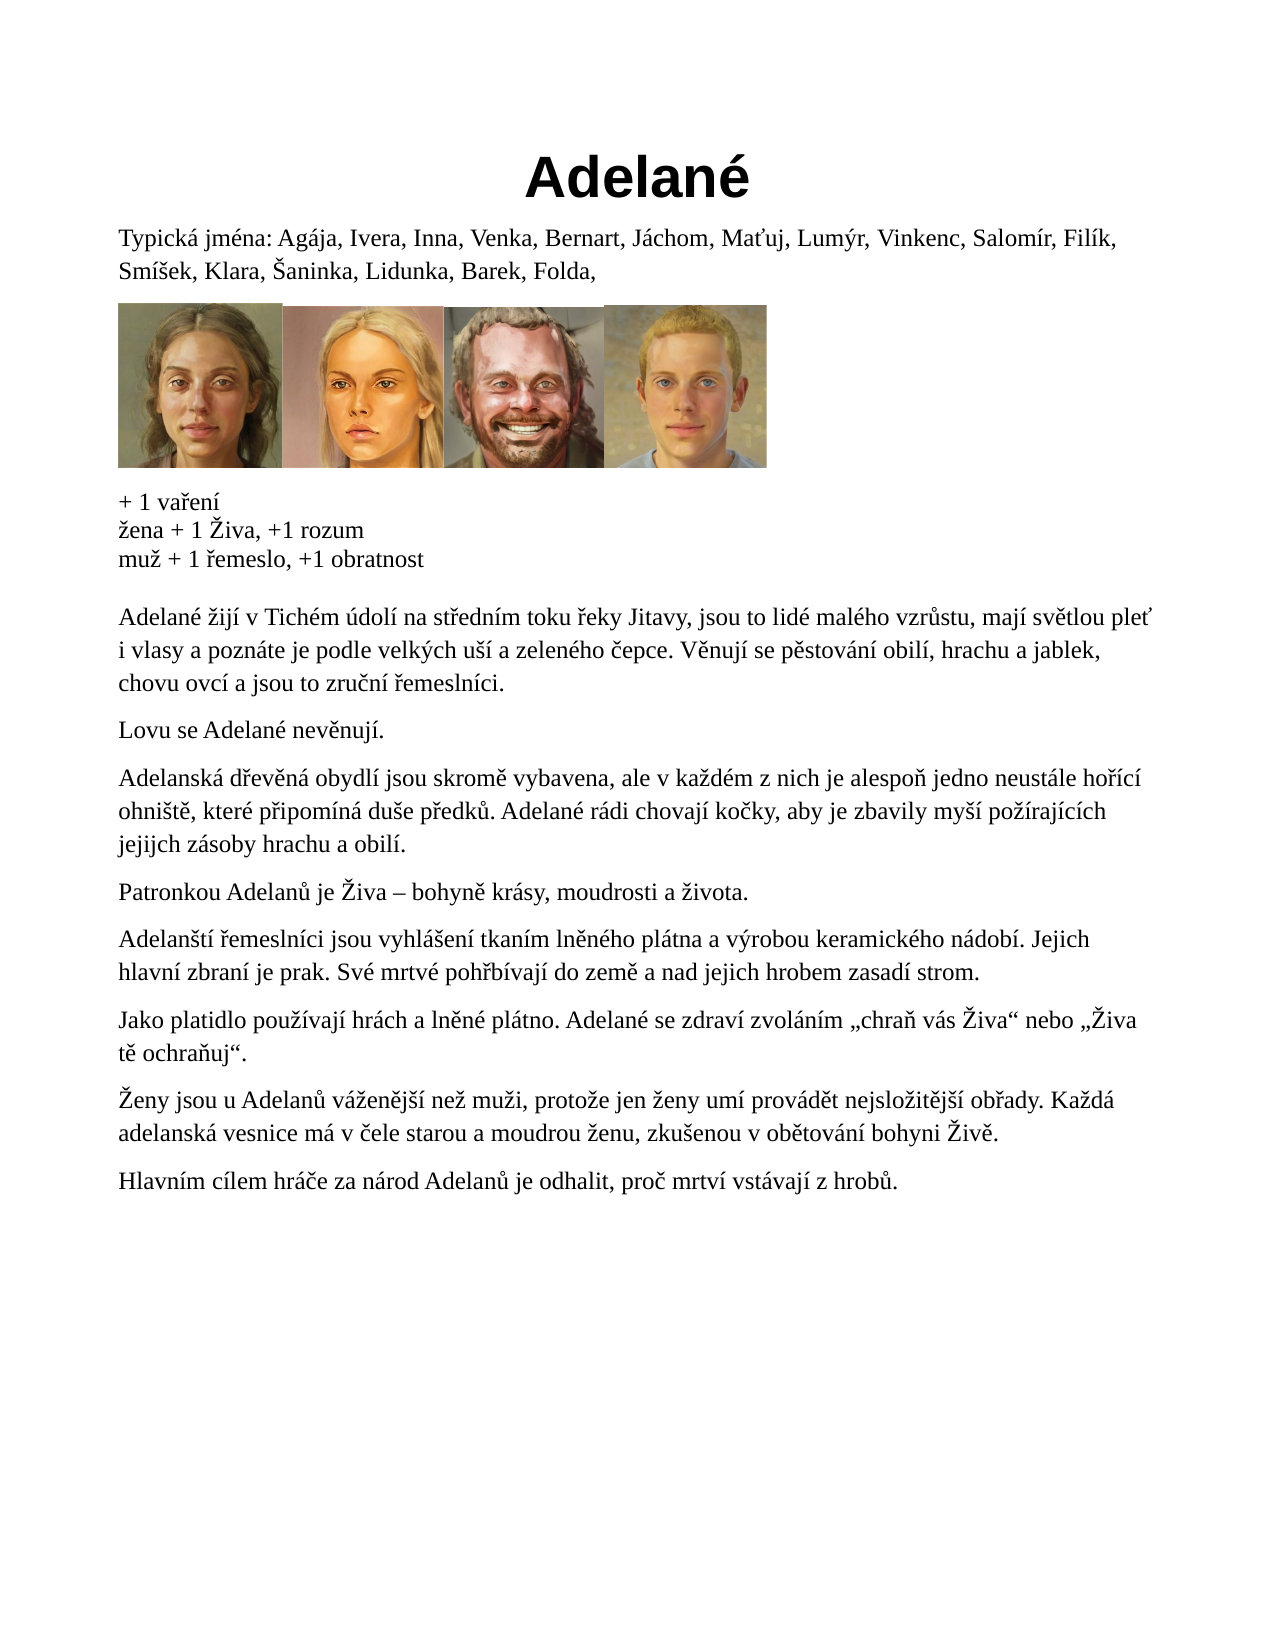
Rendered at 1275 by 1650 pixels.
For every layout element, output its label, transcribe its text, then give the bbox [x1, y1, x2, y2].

text Typická jména: Agája, Ivera, Inna, Venka, Bernart, Jáchom, Maťuj, Lumýr, Vinkenc, Salomír, Filík, Smíšek, Klara, Šaninka, Lidunka, Barek, Folda, [118, 223, 1157, 284]
text + 1 vaření [118, 487, 1157, 515]
text Jako platidlo používají hrách a lněné plátno. Adelané se zdraví zvoláním „chraň vás Živa“ nebo „Živa tě ochraňuj“. [118, 1005, 1157, 1067]
title Adelané [118, 143, 1157, 210]
picture [118, 303, 767, 468]
text Hlavním cílem hráče za národ Adelanů je odhalit, proč mrtví vstávají z hrobů. [118, 1166, 1157, 1195]
text Lovu se Adelané nevěnují. [118, 715, 1157, 744]
text žena + 1 Živa, +1 rozum [118, 515, 1157, 544]
text Adelané žijí v Tichém údolí na středním toku řeky Jitavy, jsou to lidé malého vzrůstu, mají světlou pleť i vlasy a poznáte je podle velkých uší a zeleného čepce. Věnují se pěstování obilí, hrachu a jablek, chovu ovcí a jsou to zruční řemeslníci. [118, 602, 1157, 696]
text Adelanská dřevěná obydlí jsou skromě vybavena, ale v každém z nich je alespoň jedno neustále hořící ohniště, které připomíná duše předků. Adelané rádi chovají kočky, aby je zbavily myší požírajících jejijch zásoby hrachu a obilí. [118, 763, 1157, 858]
text Patronkou Adelanů je Živa – bohyně krásy, moudrosti a života. [118, 877, 1157, 905]
text Ženy jsou u Adelanů váženější než muži, protože jen ženy umí provádět nejsložitější obřady. Každá adelanská vesnice má v čele starou a moudrou ženu, zkušenou v obětování bohyni Živě. [118, 1085, 1157, 1147]
text Adelanští řemeslníci jsou vyhlášení tkaním lněného plátna a výrobou keramického nádobí. Jejich hlavní zbraní je prak. Své mrtvé pohřbívají do země a nad jejich hrobem zasadí strom. [118, 924, 1157, 986]
text muž + 1 řemeslo, +1 obratnost [118, 544, 1157, 573]
